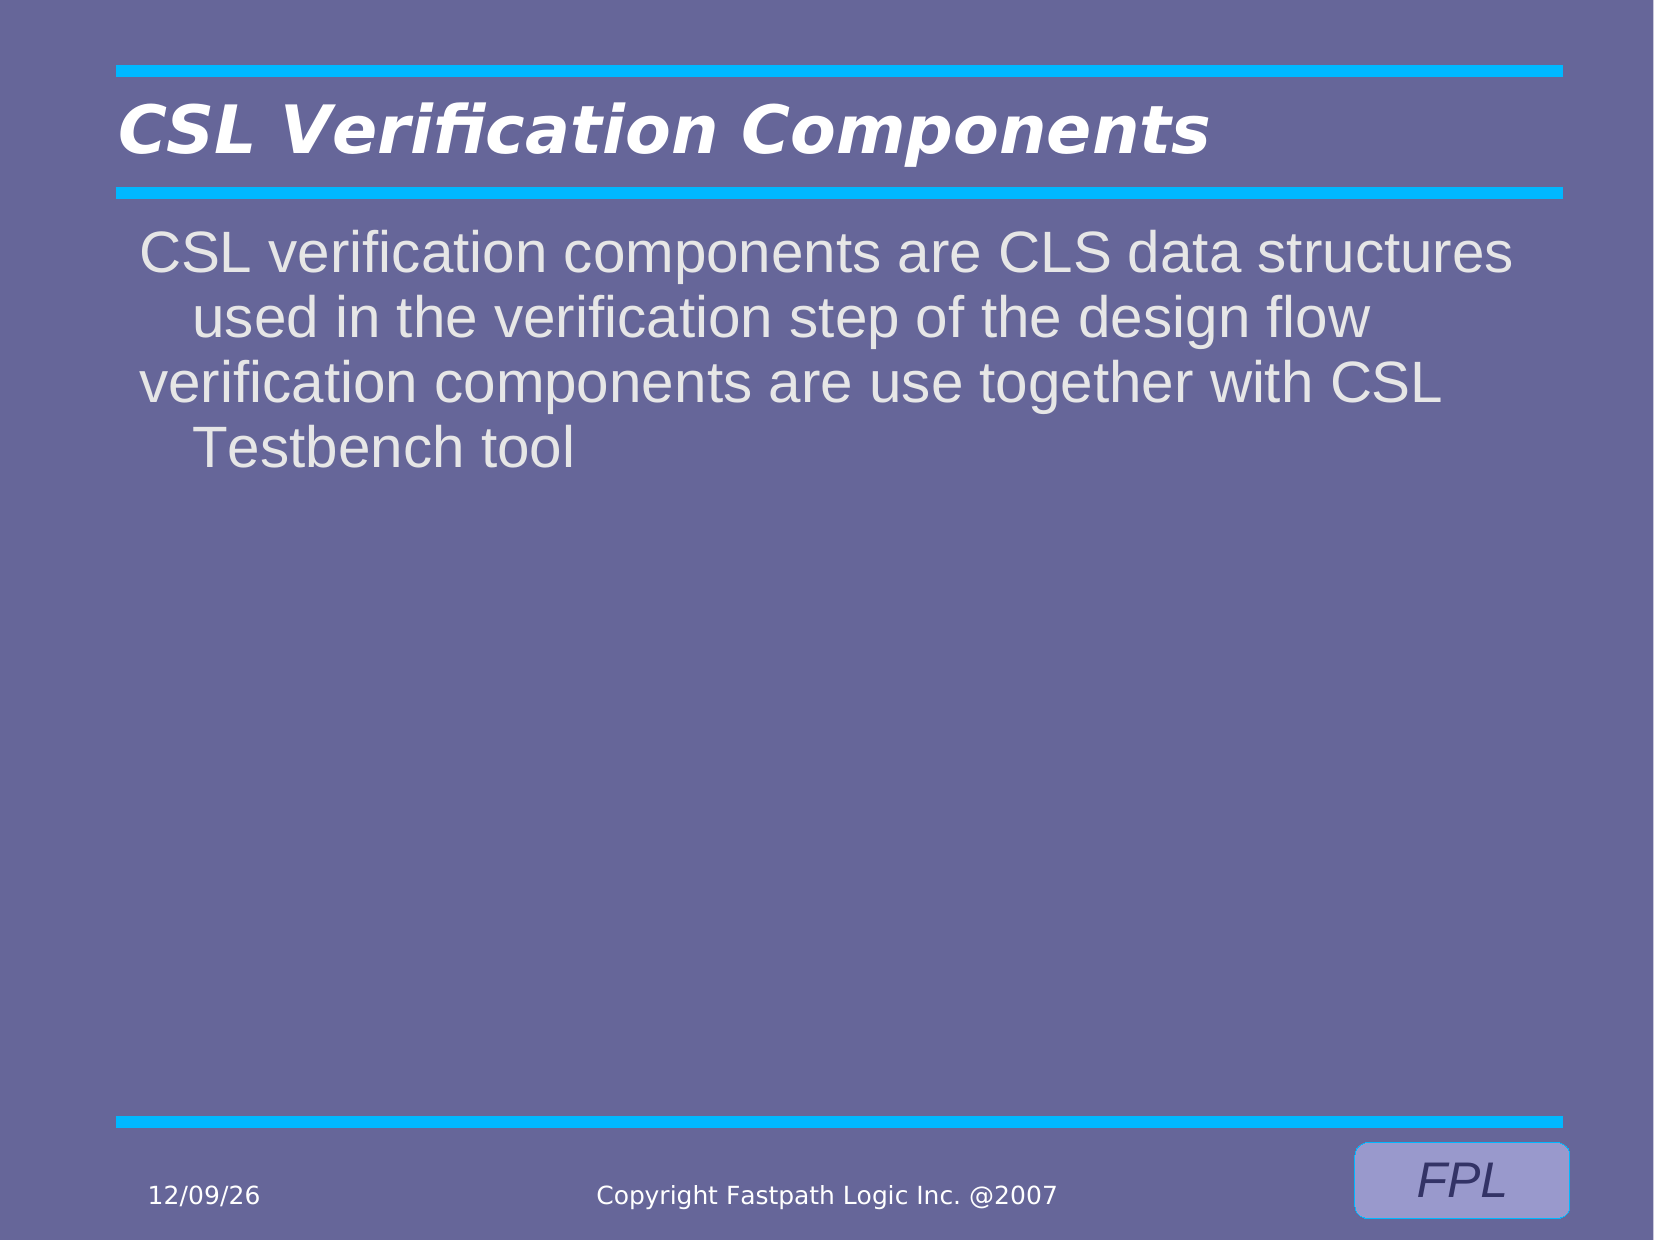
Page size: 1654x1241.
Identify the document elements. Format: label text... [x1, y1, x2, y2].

list CSL verification components are CLS data structures used in the verification step of the design flow verification components are use together with CSL Testbench tool [121, 220, 1561, 1133]
title CSL Verification Components [118, 41, 1531, 219]
